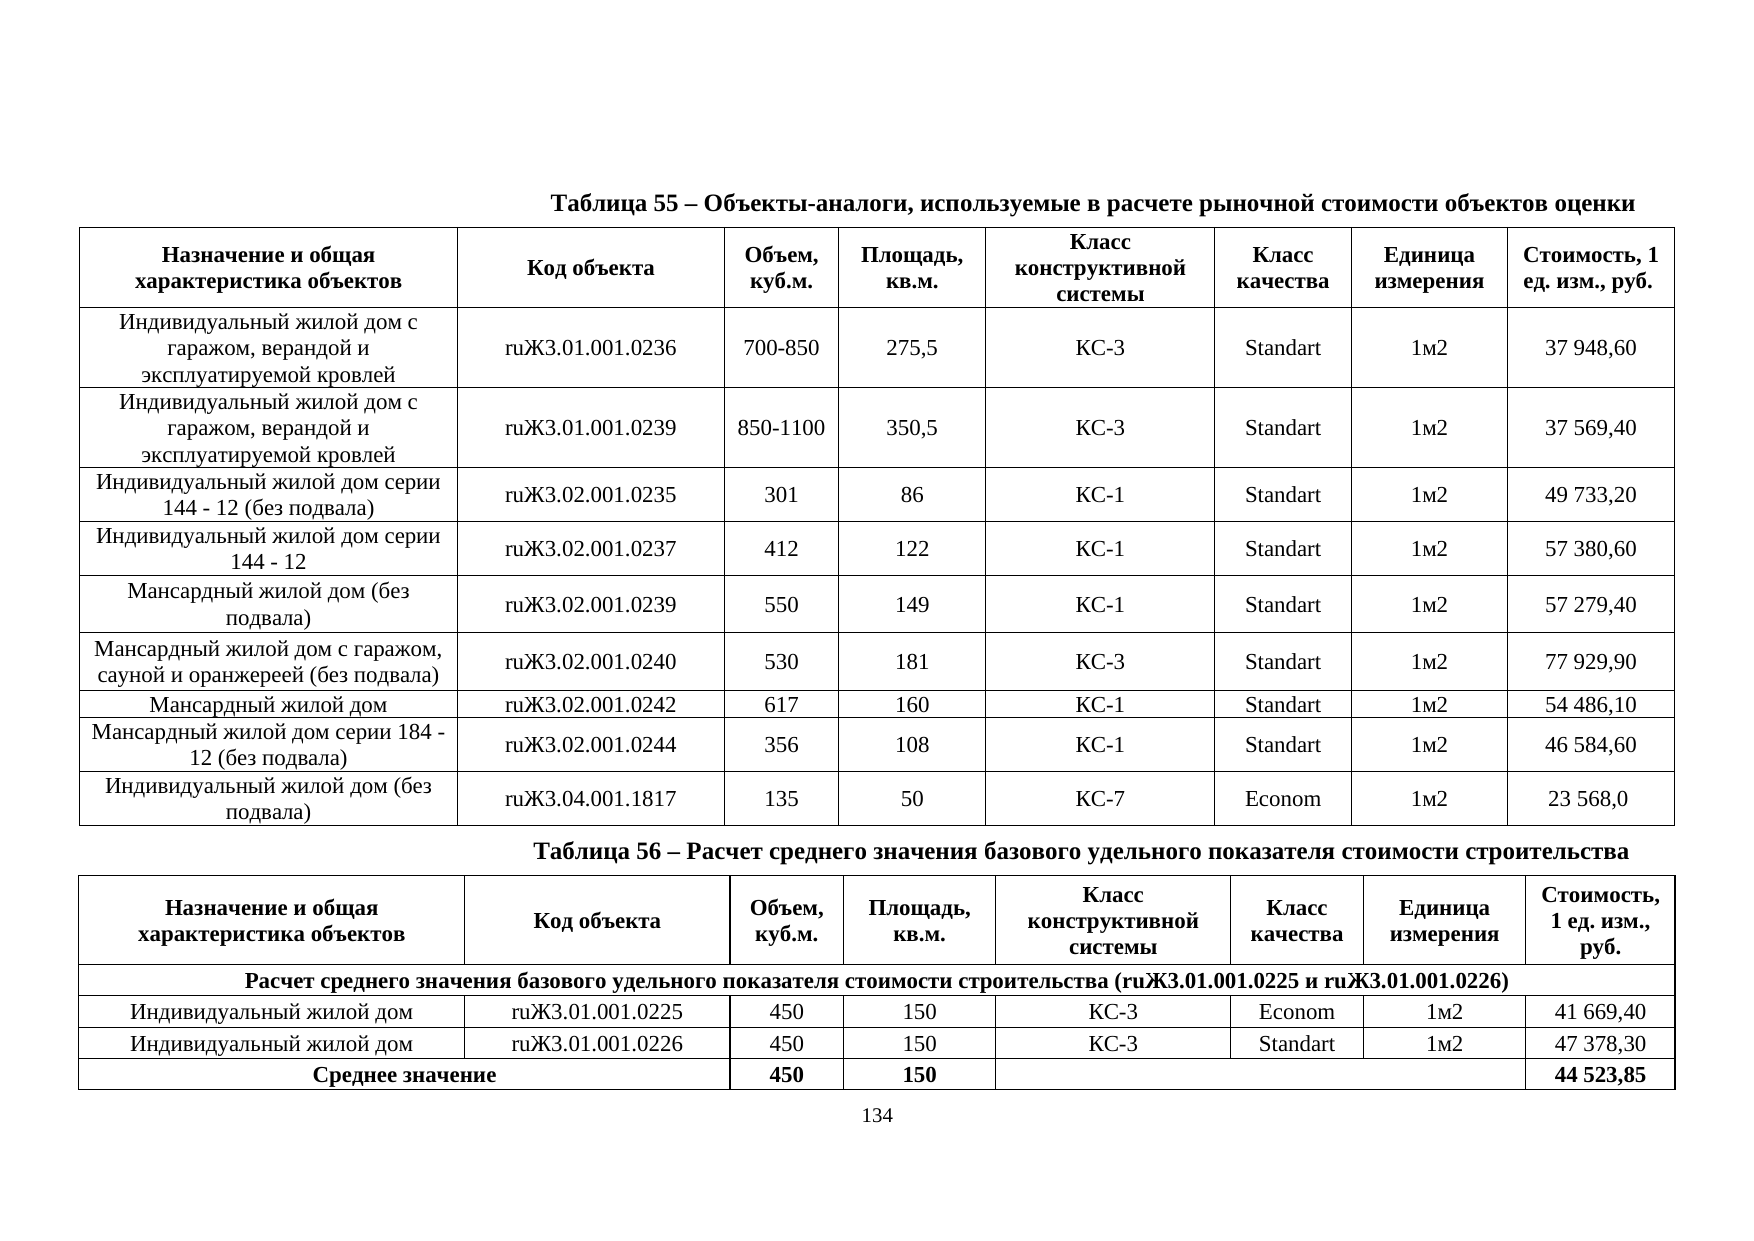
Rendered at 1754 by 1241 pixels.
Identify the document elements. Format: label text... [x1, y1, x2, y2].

table_cell Мансардный жилой дом с гаражом, сауной и оранжереей (без подвала) [80, 633, 457, 689]
table_header Площадь, кв.м. [844, 876, 995, 964]
table_cell 1м2 [1352, 308, 1507, 387]
table_cell КС-7 [986, 772, 1214, 824]
table_cell ruЖ3.02.001.0242 [458, 691, 724, 717]
table_cell 450 [731, 996, 843, 1027]
table_cell 46 584,60 [1508, 718, 1674, 771]
table_cell ruЖ3.01.001.0226 [465, 1028, 729, 1058]
table_cell Standart [1231, 1028, 1363, 1058]
table_cell 1м2 [1352, 468, 1507, 521]
table_cell 41 669,40 [1526, 996, 1674, 1027]
table_header Единица измерения [1364, 876, 1525, 964]
table_cell 150 [844, 996, 995, 1027]
table_cell ruЖ3.02.001.0237 [458, 522, 724, 574]
table_cell 1м2 [1352, 388, 1507, 467]
table_cell 617 [725, 691, 838, 717]
table_cell 37 569,40 [1508, 388, 1674, 467]
table_cell 1м2 [1364, 1028, 1525, 1058]
table_cell Индивидуальный жилой дом [79, 996, 464, 1027]
table_cell 1м2 [1352, 772, 1507, 824]
table_cell КС-3 [986, 388, 1214, 467]
table_cell ruЖ3.02.001.0235 [458, 468, 724, 521]
table_cell 275,5 [839, 308, 985, 387]
table_header Единица измерения [1352, 228, 1507, 307]
table_cell КС-1 [986, 522, 1214, 574]
table_cell 47 378,30 [1526, 1028, 1674, 1058]
table_cell ruЖ3.01.001.0239 [458, 388, 724, 467]
table_cell КС-3 [986, 633, 1214, 689]
table_cell Standart [1215, 691, 1351, 717]
table_cell 44 523,85 [1526, 1059, 1674, 1089]
table_cell Индивидуальный жилой дом серии 144 - 12 (без подвала) [80, 468, 457, 521]
table_cell Standart [1215, 633, 1351, 689]
table_header Класс конструктивной системы [996, 876, 1230, 964]
table_header Назначение и общая характеристика объектов [79, 876, 464, 964]
table_cell ruЖ3.02.001.0240 [458, 633, 724, 689]
table_cell 450 [731, 1059, 843, 1089]
table_cell Standart [1215, 468, 1351, 521]
table_cell ruЖ3.02.001.0239 [458, 576, 724, 632]
table_header Код объекта [458, 228, 724, 307]
table_cell 1м2 [1364, 996, 1525, 1027]
table_cell КС-3 [986, 308, 1214, 387]
table_cell 37 948,60 [1508, 308, 1674, 387]
table_cell Мансардный жилой дом (без подвала) [80, 576, 457, 632]
table_cell Standart [1215, 576, 1351, 632]
table_header Объем, куб.м. [731, 876, 843, 964]
table_cell 1м2 [1352, 718, 1507, 771]
table_cell 86 [839, 468, 985, 521]
table_cell Индивидуальный жилой дом с гаражом, верандой и эксплуатируемой кровлей [80, 308, 457, 387]
table_cell 1м2 [1352, 576, 1507, 632]
table_cell Индивидуальный жилой дом [79, 1028, 464, 1058]
table_cell Standart [1215, 308, 1351, 387]
table_cell Расчет среднего значения базового удельного показателя стоимости строительства (ruЖ3.01.001.0225 и ruЖ3.01.001.0226) [79, 965, 1674, 995]
table_header Класс конструктивной системы [986, 228, 1214, 307]
table_cell 550 [725, 576, 838, 632]
table_cell Индивидуальный жилой дом (без подвала) [80, 772, 457, 824]
table_header Класс качества [1215, 228, 1351, 307]
table_cell 135 [725, 772, 838, 824]
table_cell 23 568,0 [1508, 772, 1674, 824]
table_cell Econom [1231, 996, 1363, 1027]
table_header Объем, куб.м. [725, 228, 838, 307]
table_cell ruЖ3.04.001.1817 [458, 772, 724, 824]
table_cell Standart [1215, 718, 1351, 771]
table_cell 57 279,40 [1508, 576, 1674, 632]
table_cell КС-1 [986, 576, 1214, 632]
table_cell КС-1 [986, 468, 1214, 521]
table_cell 181 [839, 633, 985, 689]
table_cell 49 733,20 [1508, 468, 1674, 521]
table_cell Мансардный жилой дом [80, 691, 457, 717]
table_cell 50 [839, 772, 985, 824]
table_header Назначение и общая характеристика объектов [80, 228, 457, 307]
table_cell ruЖ3.02.001.0244 [458, 718, 724, 771]
text Таблица 56 – Расчет среднего значения базового удельного показателя стоимости строительства [118, 836, 1636, 865]
table_cell КС-1 [986, 691, 1214, 717]
table_cell 850-1100 [725, 388, 838, 467]
table_cell 150 [844, 1059, 995, 1089]
table_cell 108 [839, 718, 985, 771]
table_cell Среднее значение [79, 1059, 729, 1089]
table_cell КС-3 [996, 1028, 1230, 1058]
table_cell Standart [1215, 522, 1351, 574]
table_cell Мансардный жилой дом серии 184 - 12 (без подвала) [80, 718, 457, 771]
table_cell 149 [839, 576, 985, 632]
table_cell 54 486,10 [1508, 691, 1674, 717]
table_cell 700-850 [725, 308, 838, 387]
table_cell Индивидуальный жилой дом с гаражом, верандой и эксплуатируемой кровлей [80, 388, 457, 467]
table_cell 1м2 [1352, 522, 1507, 574]
table_cell 122 [839, 522, 985, 574]
table_header Стоимость, 1 ед. изм., руб. [1508, 228, 1674, 307]
table_cell КС-1 [986, 718, 1214, 771]
table_cell ruЖ3.01.001.0236 [458, 308, 724, 387]
table_header Площадь, кв.м. [839, 228, 985, 307]
table_header Стоимость, 1 ед. изм., руб. [1526, 876, 1674, 964]
table_cell 530 [725, 633, 838, 689]
table_cell ruЖ3.01.001.0225 [465, 996, 729, 1027]
table_header Код объекта [465, 876, 729, 964]
table_cell 160 [839, 691, 985, 717]
table_header Класс качества [1231, 876, 1363, 964]
table_cell 1м2 [1352, 633, 1507, 689]
table_cell 1м2 [1352, 691, 1507, 717]
table_cell [996, 1059, 1525, 1089]
text Таблица 55 – Объекты-аналоги, используемые в расчете рыночной стоимости объектов оценки [118, 188, 1636, 216]
table_cell 350,5 [839, 388, 985, 467]
table_cell 450 [731, 1028, 843, 1058]
table_cell 150 [844, 1028, 995, 1058]
table_cell Econom [1215, 772, 1351, 824]
table_cell 57 380,60 [1508, 522, 1674, 574]
table_cell КС-3 [996, 996, 1230, 1027]
table_cell 412 [725, 522, 838, 574]
table_cell Standart [1215, 388, 1351, 467]
table_cell Индивидуальный жилой дом серии 144 - 12 [80, 522, 457, 574]
table_cell 356 [725, 718, 838, 771]
table_cell 77 929,90 [1508, 633, 1674, 689]
table_cell 301 [725, 468, 838, 521]
